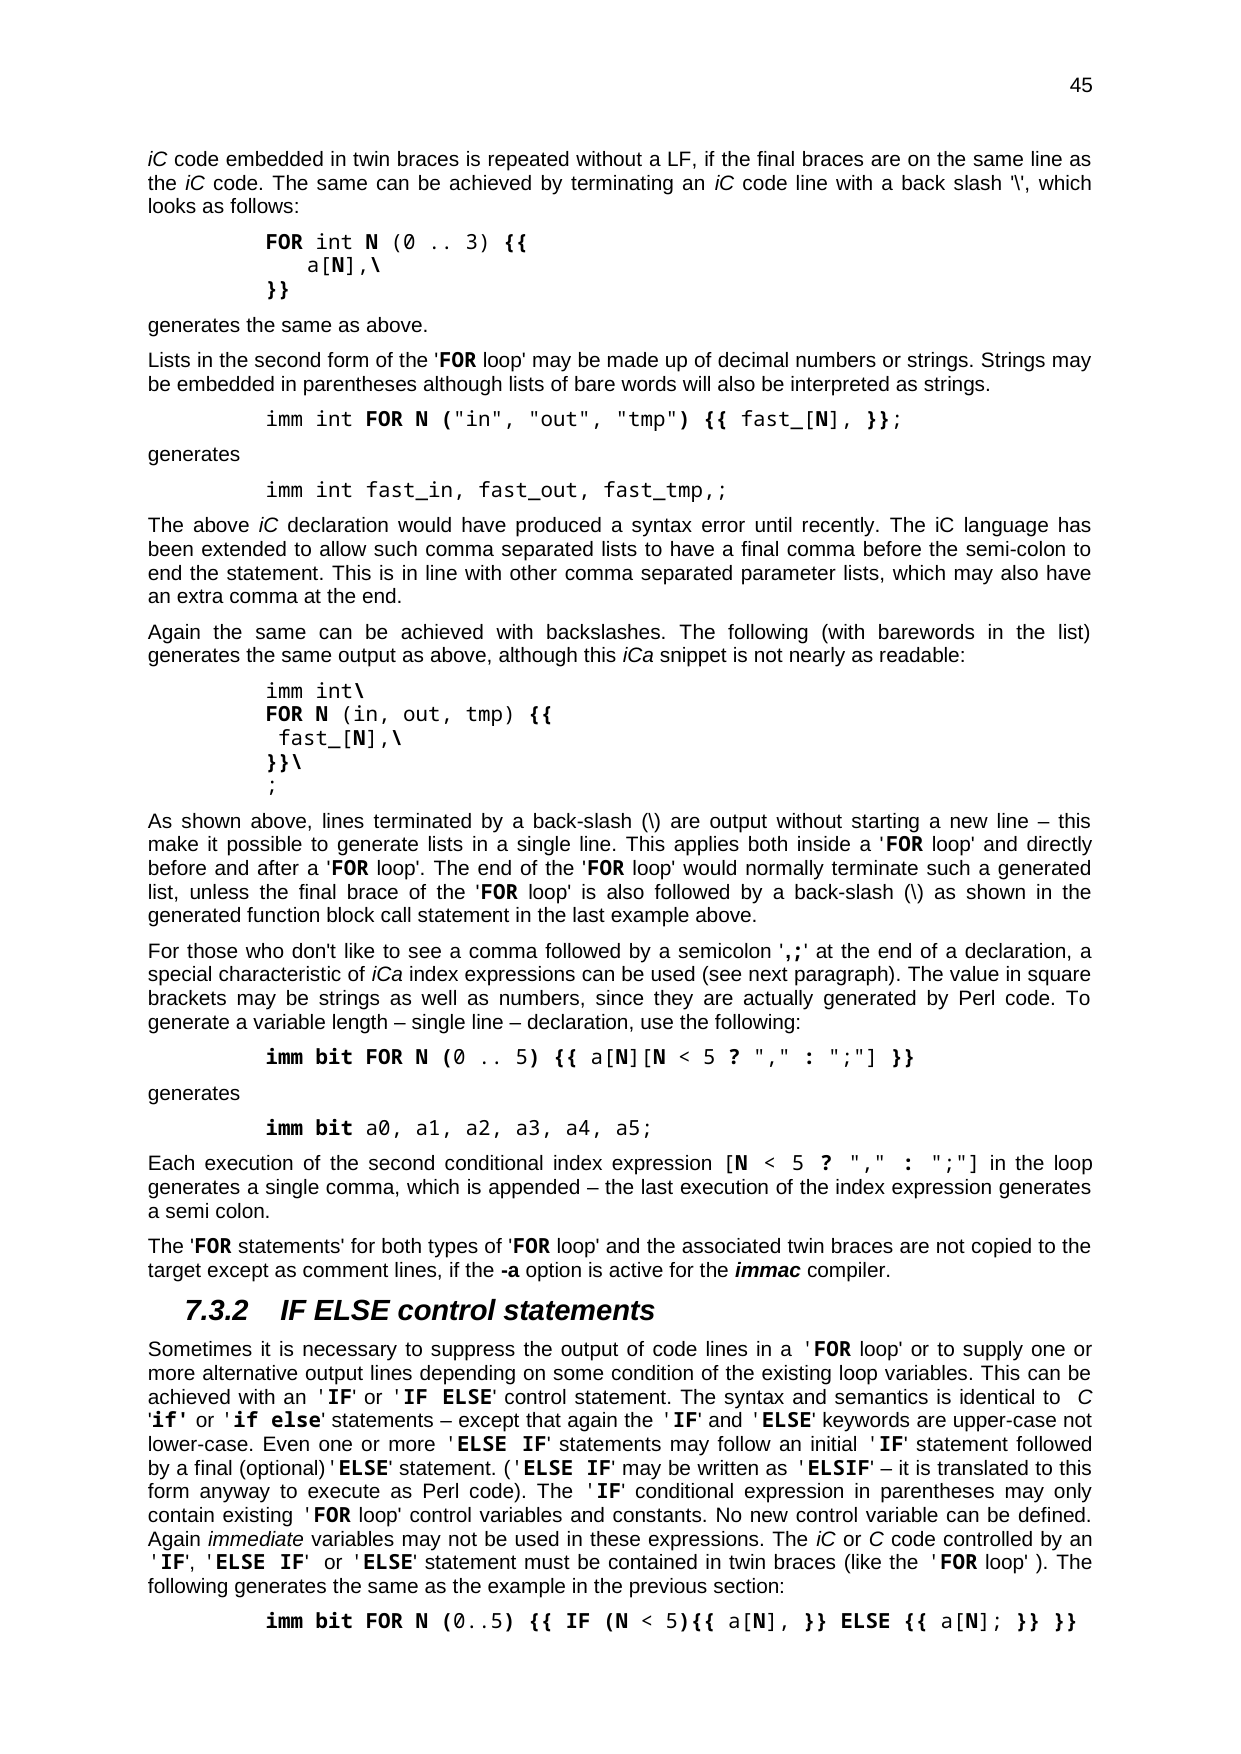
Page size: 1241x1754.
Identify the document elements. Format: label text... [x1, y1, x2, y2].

text iC code embedded in twin braces is repeated without a LF, if the final braces are on the same line as the iC code. The same can be achieved by terminating an iC code line with a back slash '\', which looks as follows: [148, 148, 1092, 219]
text imm int fast_in, fast_out, fast_tmp,; [265, 478, 1092, 502]
text imm bit a0, a1, a2, a3, a4, a5; [265, 1116, 1092, 1140]
text For those who don't like to see a comma followed by a semicolon ',;' at the end of a declaration, a special characteristic of iCa index expressions can be used (see next paragraph). The value in square brackets may be strings as well as numbers, since they are actually generated by Perl code. To generate a variable length – single line – declaration, use the following: [148, 939, 1092, 1034]
text Each execution of the second conditional index expression [N < 5 ? "," : ";"] in the loop generates a single comma, which is appended – the last execution of the index expression generates a semi colon. [148, 1152, 1092, 1223]
text generates [148, 1081, 1092, 1105]
text generates the same as above. [148, 313, 1092, 337]
text Lists in the second form of the 'FOR loop' may be made up of decimal numbers or strings. Strings may be embedded in parentheses although lists of bare words will also be interpreted as strings. [148, 348, 1092, 396]
text imm int\ FOR N (in, out, tmp) {{ fast_[N],\ }}\ ; [265, 679, 1092, 797]
text imm int FOR N ("in", "out", "tmp") {{ fast_[N], }}; [265, 408, 1092, 431]
subtitle IF ELSE control statements [184, 1294, 1092, 1326]
text Again the same can be achieved with backslashes. The following (with barewords in the list) generates the same output as above, although this iCa snippet is not nearly as readable: [148, 620, 1092, 667]
text As shown above, lines terminated by a back-slash (\) are output without starting a new line – this make it possible to generate lists in a single line. This applies both inside a 'FOR loop' and directly before and after a 'FOR loop'. The end of the 'FOR loop' would normally terminate such a generated list, unless the final brace of the 'FOR loop' is also followed by a back-slash (\) as shown in the generated function block call statement in the last example above. [148, 809, 1092, 927]
text The 'FOR statements' for both types of 'FOR loop' and the associated twin braces are not copied to the target except as comment lines, if the -a option is active for the immac compiler. [148, 1234, 1092, 1282]
text imm bit FOR N (0 .. 5) {{ a[N][N < 5 ? "," : ";"] }} [265, 1046, 1092, 1069]
text Sometimes it is necessary to suppress the output of code lines in a 'FOR loop' or to supply one or more alternative output lines depending on some condition of the existing loop variables. This can be achieved with an 'IF' or 'IF ELSE' control statement. The syntax and semantics is identical to C 'if' or 'if else' statements – except that again the 'IF' and 'ELSE' keywords are upper-case not lower-case. Even one or more 'ELSE IF' statements may follow an initial 'IF' statement followed by a final (optional)'ELSE' statement. ('ELSE IF' may be written as 'ELSIF' – it is translated to this form anyway to execute as Perl code). The 'IF' conditional expression in parentheses may only contain existing 'FOR loop' control variables and constants. No new control variable can be defined. Again immediate variables may not be used in these expressions. The iC or C code controlled by an 'IF', 'ELSE IF' or 'ELSE' statement must be contained in twin braces (like the 'FOR loop' ). The following generates the same as the example in the previous section: [148, 1338, 1092, 1598]
text FOR int N (0 .. 3) {{ a[N],\ }} [265, 230, 1092, 301]
text The above iC declaration would have produced a syntax error until recently. The iC language has been extended to allow such comma separated lists to have a final comma before the semi-colon to end the statement. This is in line with other comma separated parameter lists, which may also have an extra comma at the end. [148, 514, 1092, 608]
text imm bit FOR N (0..5) {{ IF (N < 5){{ a[N], }} ELSE {{ a[N]; }} }} [265, 1610, 1092, 1633]
text generates [148, 443, 1092, 467]
